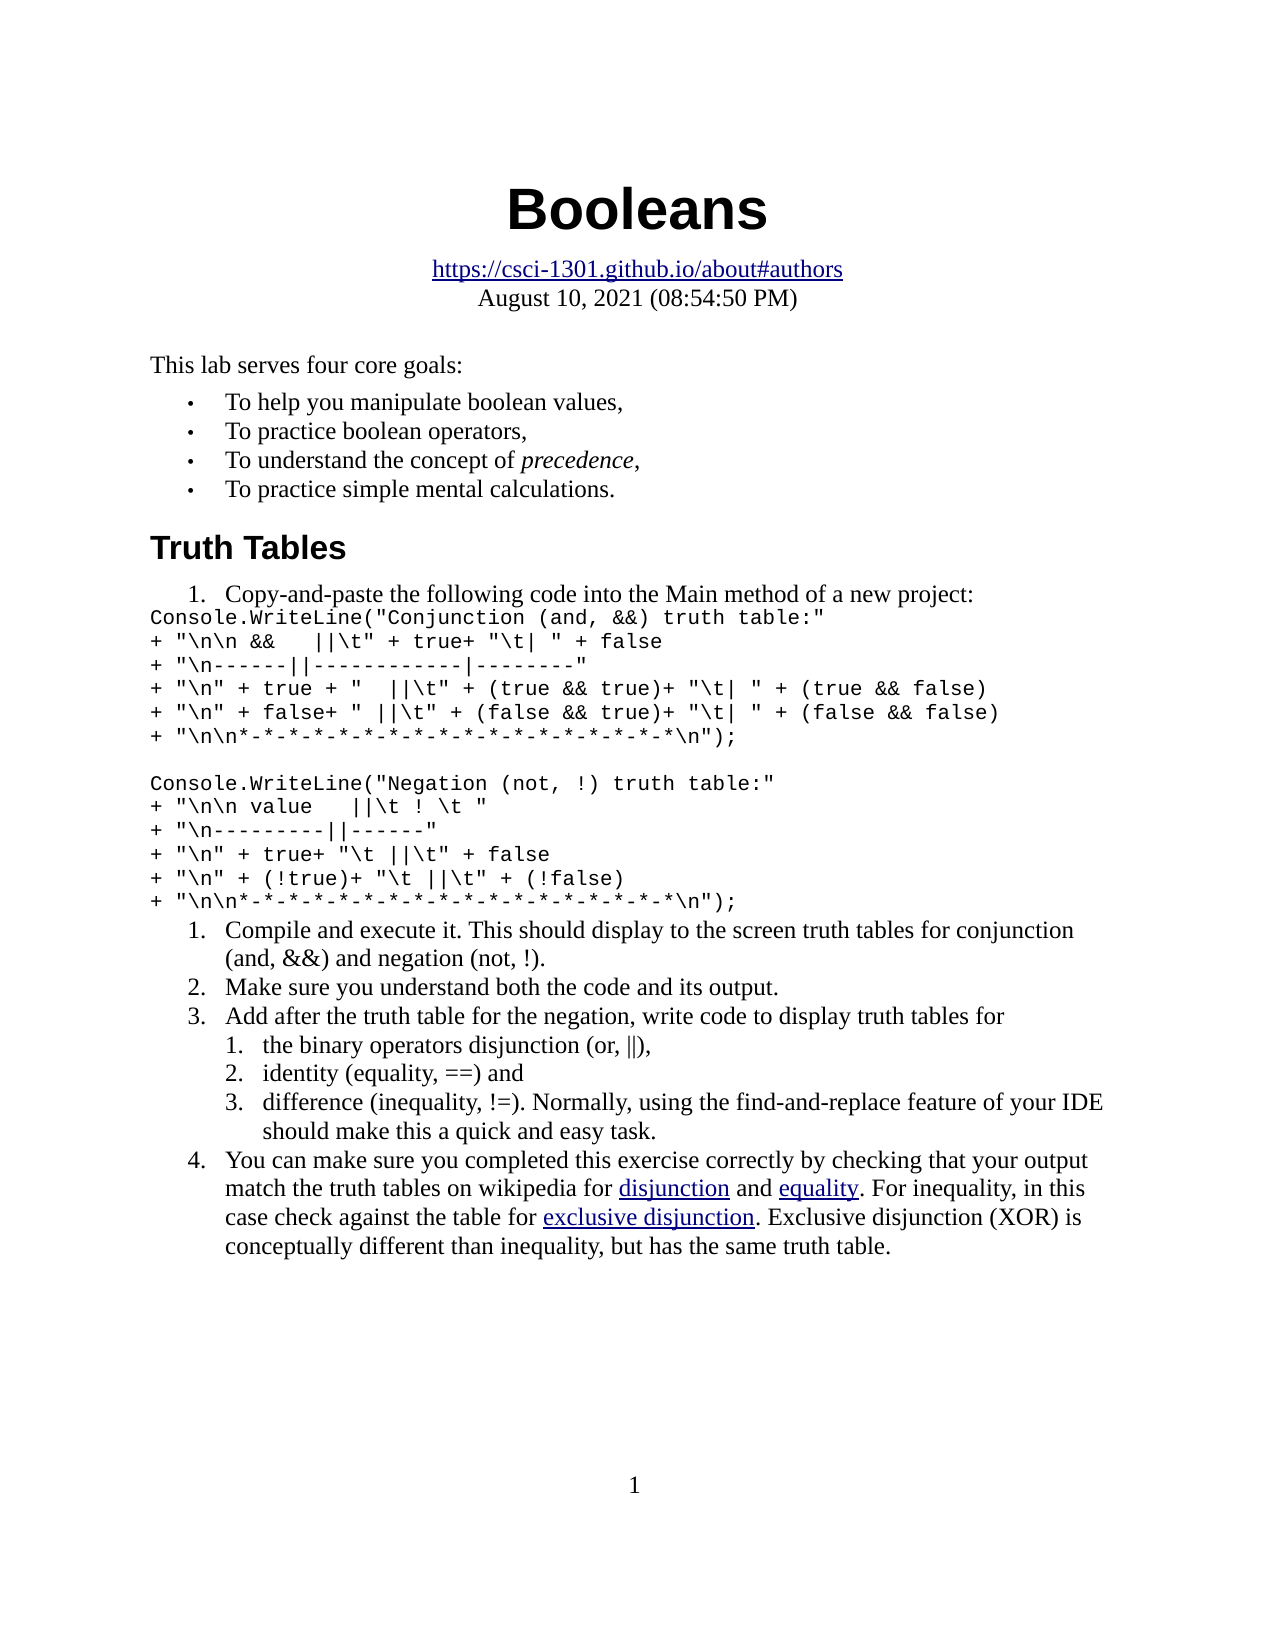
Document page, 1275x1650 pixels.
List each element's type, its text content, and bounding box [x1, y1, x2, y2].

list To practice boolean operators, [187, 416, 1125, 445]
list You can make sure you completed this exercise correctly by checking that your output match the truth tables on wikipedia for disjunction and equality. For inequality, in this case check against the table for exclusive disjunction. Exclusive disjunction (XOR) is conceptually different than inequality, but has the same truth table. [187, 1145, 1125, 1260]
title Booleans [150, 175, 1125, 242]
text + "\n" + (!true)+ "\t ||\t" + (!false) [150, 867, 1125, 891]
list Compile and execute it. This should display to the screen truth tables for conjunction (and, &&) and negation (not, !). [187, 915, 1125, 972]
list Add after the truth table for the negation, write code to display truth tables for [187, 1001, 1125, 1030]
text August 10, 2021 (08:54:50 PM) [150, 283, 1125, 312]
text Console.WriteLine("Conjunction (and, &&) truth table:" [150, 607, 1125, 631]
text + "\n\n && ||\t" + true+ "\t| " + false [150, 631, 1125, 655]
list To practice simple mental calculations. [187, 474, 1125, 502]
text + "\n\n*-*-*-*-*-*-*-*-*-*-*-*-*-*-*-*-*-*\n"); [150, 726, 1125, 749]
text https://csci-1301.github.io/about#authors [150, 254, 1125, 283]
text + "\n\n value ||\t ! \t " [150, 797, 1125, 820]
list difference (inequality, !=). Normally, using the find-and-replace feature of your IDE should make this a quick and easy task. [225, 1087, 1125, 1145]
text + "\n" + true+ "\t ||\t" + false [150, 844, 1125, 867]
text + "\n\n*-*-*-*-*-*-*-*-*-*-*-*-*-*-*-*-*-*\n"); [150, 891, 1125, 915]
list the binary operators disjunction (or, ||), [225, 1030, 1125, 1058]
text This lab serves four core goals: [150, 350, 1125, 378]
list identity (equality, ==) and [225, 1058, 1125, 1087]
subtitle Truth Tables [150, 527, 1125, 566]
list Copy-and-paste the following code into the Main method of a new project: [187, 579, 1125, 607]
text + "\n---------||------" [150, 820, 1125, 844]
text + "\n" + false+ " ||\t" + (false && true)+ "\t| " + (false && false) [150, 702, 1125, 726]
list Make sure you understand both the code and its output. [187, 972, 1125, 1001]
text + "\n" + true + " ||\t" + (true && true)+ "\t| " + (true && false) [150, 678, 1125, 702]
list To understand the concept of precedence, [187, 445, 1125, 474]
list To help you manipulate boolean values, [187, 387, 1125, 416]
text + "\n------||------------|--------" [150, 655, 1125, 678]
text Console.WriteLine("Negation (not, !) truth table:" [150, 773, 1125, 797]
